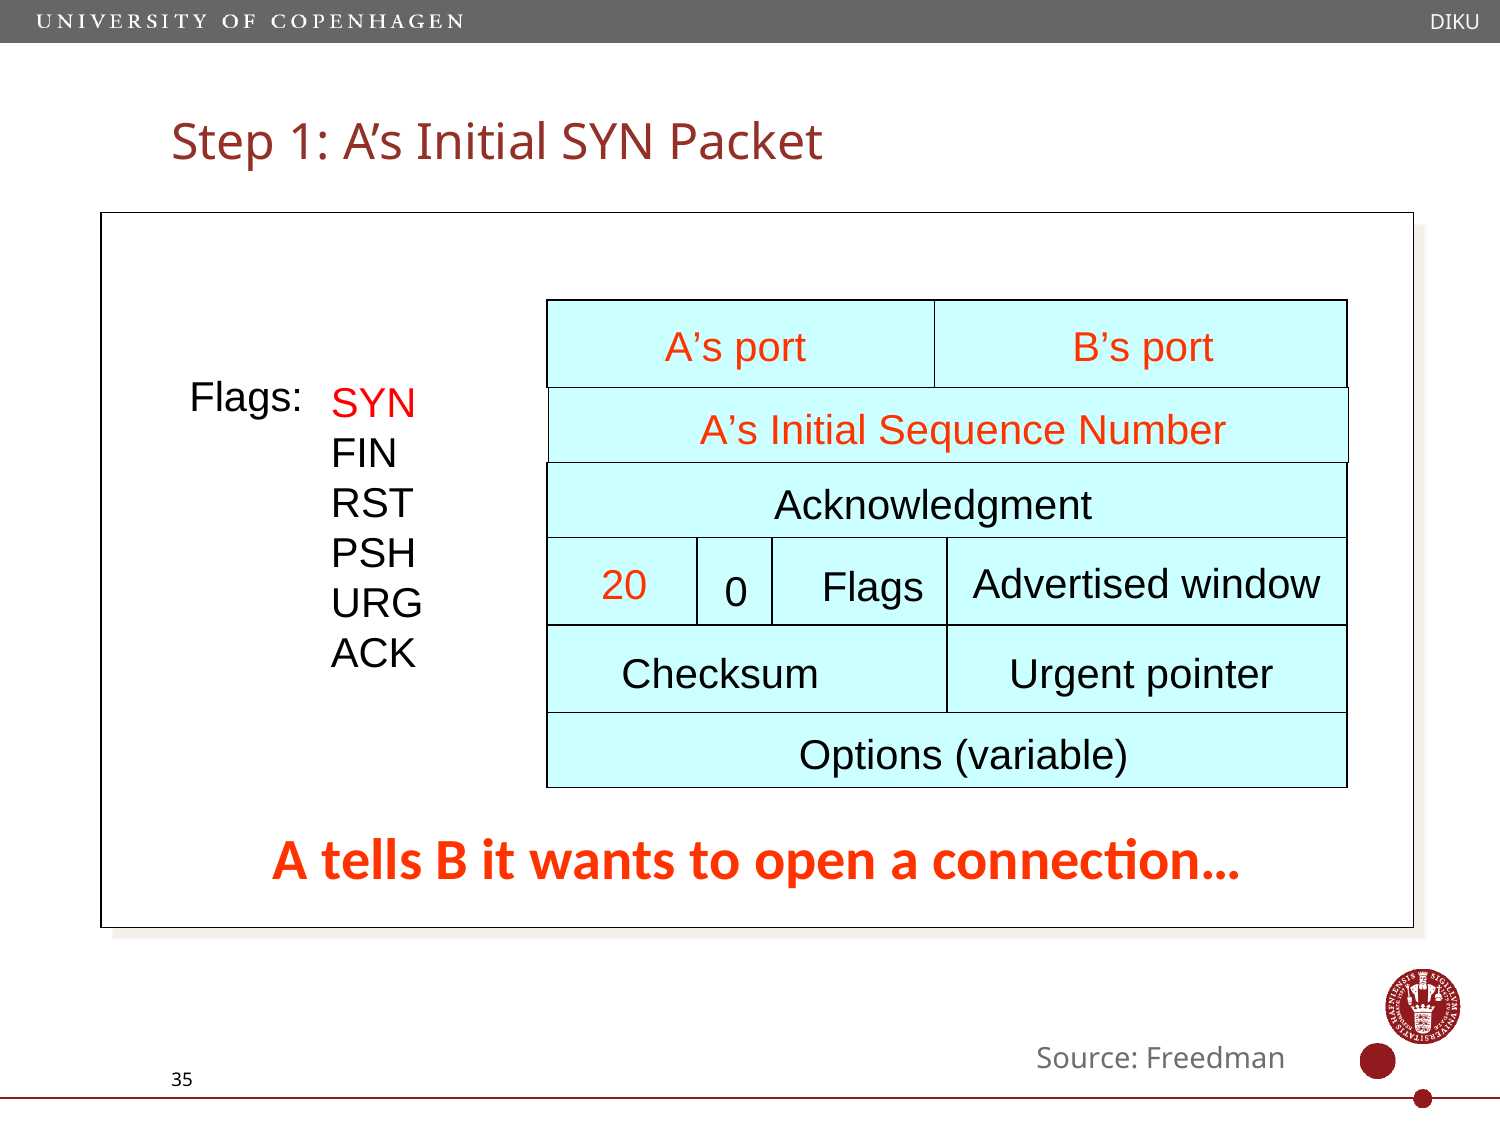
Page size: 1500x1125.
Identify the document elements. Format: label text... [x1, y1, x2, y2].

text_box Acknowledgment [759, 470, 1108, 536]
text_box [171, 1067, 522, 1092]
text_box Checksum [606, 639, 835, 705]
text_box Source: Freedman [1021, 1031, 1341, 1083]
text_box Advertised window [957, 549, 1336, 616]
text_box A’s port [650, 312, 822, 379]
text_box Flags: [174, 362, 319, 428]
text_box Urgent pointer [994, 639, 1289, 705]
text_box Flags [807, 551, 940, 618]
text_box SYN FIN RST PSH URG ACK [316, 368, 439, 684]
text_box [100, 212, 1414, 928]
text_box A tells B it wants to open a connection… [257, 814, 1258, 900]
text_box Options (variable) [784, 720, 1144, 786]
text_box DIKU [469, 0, 1495, 43]
text_box A’s Initial Sequence Number [685, 395, 1242, 461]
text_box 20 [698, 549, 762, 616]
text_box 20 [586, 549, 696, 616]
text_box B’s port [1057, 312, 1229, 379]
title Step 1: A’s Initial SYN Packet [171, 75, 1329, 171]
text_box 0 [709, 557, 763, 624]
picture [0, 910, 1500, 1122]
